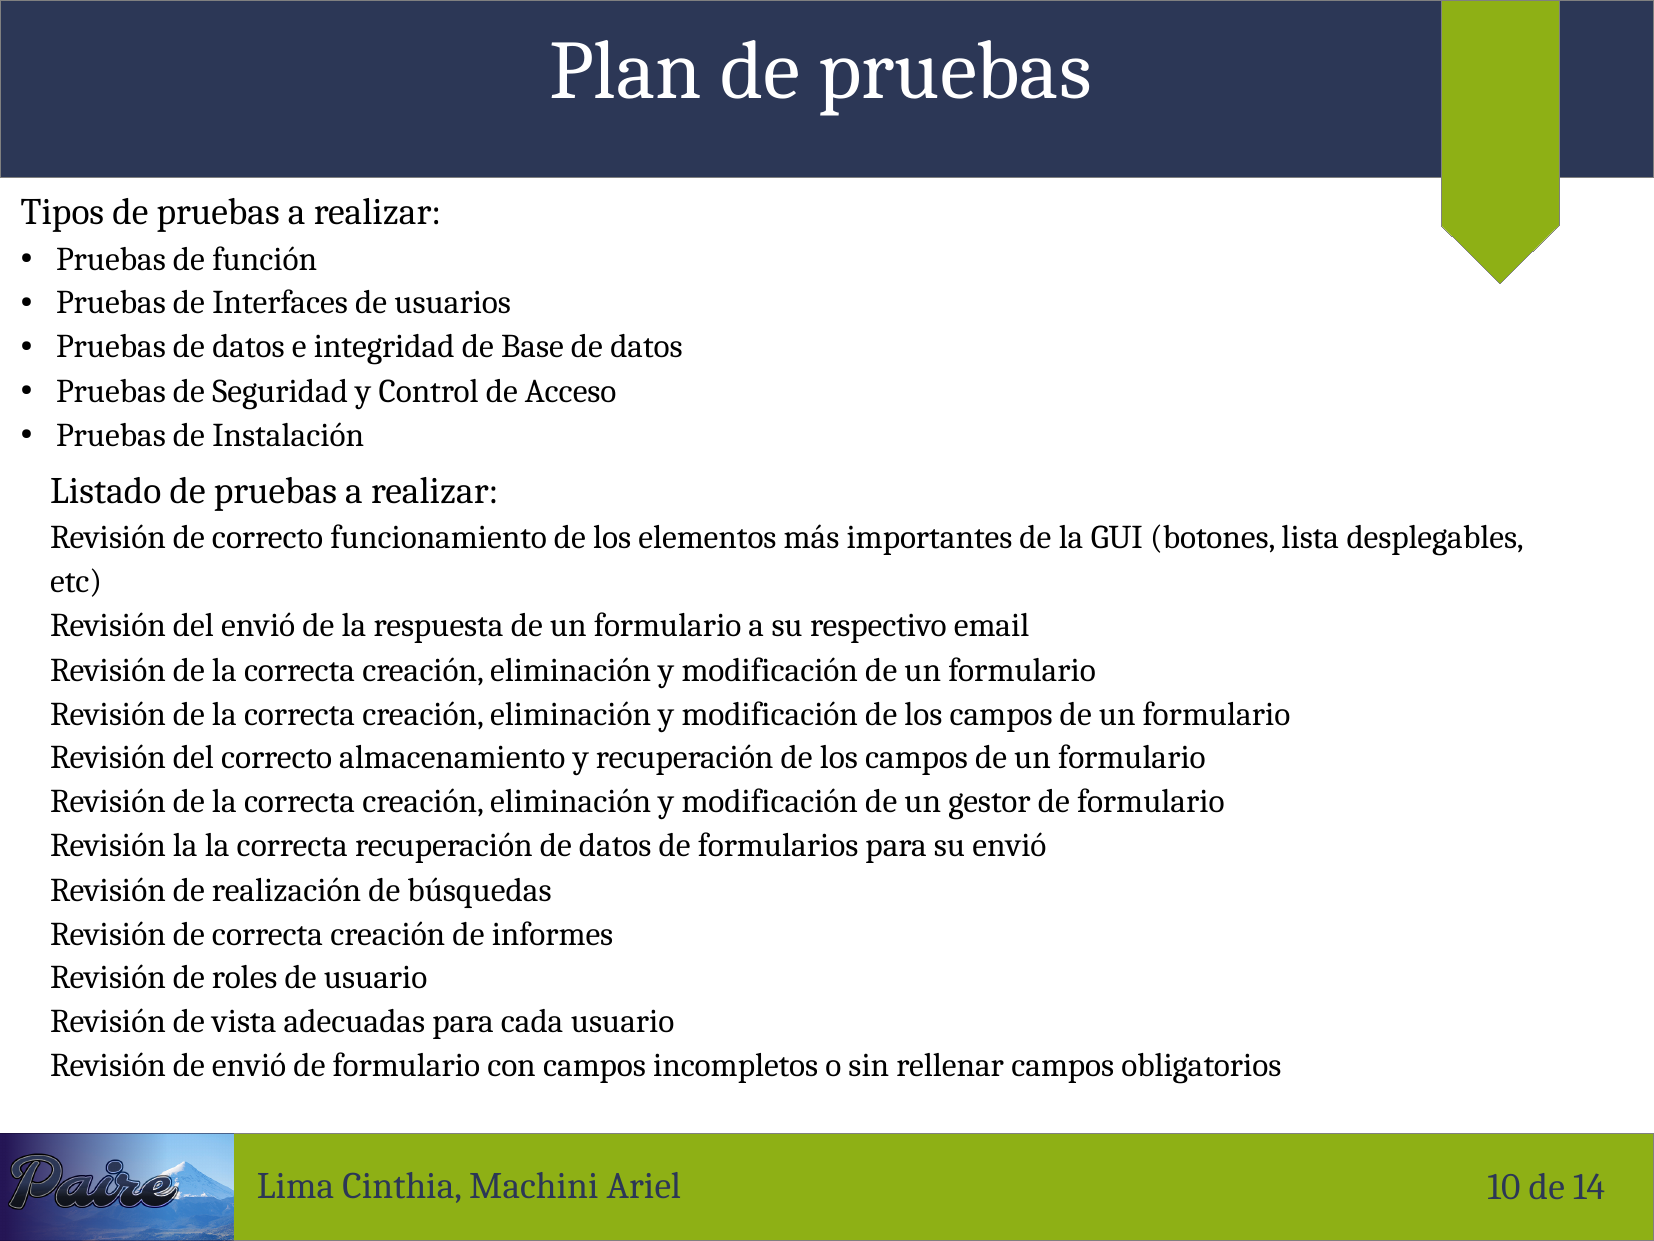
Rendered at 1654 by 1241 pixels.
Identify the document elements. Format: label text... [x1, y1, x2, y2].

text_box Plan de pruebas [342, 15, 1300, 130]
text_box Listado de pruebas a realizar: Revisión de correcto funcionamiento de los elementos más importantes de la GUI (botones, lista desplegables, etc) Revisión del envió de la respuesta de un formulario a su respectivo email Revisión de la correcta creación, eliminación y modificación de un formulario Revisión de la correcta creación, eliminación y modificación de los campos de un formulario Revisión del correcto almacenamiento y recuperación de los campos de un formulario Revisión de la correcta creación, eliminación y modificación de un gestor de formulario Revisión la la correcta recuperación de datos de formularios para su envió Revisión de realización de búsquedas Revisión de correcta creación de informes Revisión de roles de usuario Revisión de vista adecuadas para cada usuario Revisión de envió de formulario con campos incompletos o sin rellenar campos obligatorios [35, 456, 1589, 1094]
text_box Lima Cinthia, Machini Ariel [242, 1157, 715, 1217]
picture [0, 1133, 234, 1241]
text_box [234, 1133, 1654, 1241]
text_box [0, 0, 1654, 284]
text_box <number> de 14 [1464, 1158, 1654, 1217]
text_box Tipos de pruebas a realizar: Pruebas de función Pruebas de Interfaces de usuarios Pruebas de datos e integridad de Base de datos Pruebas de Seguridad y Control de Acceso Pruebas de Instalación [5, 177, 827, 488]
